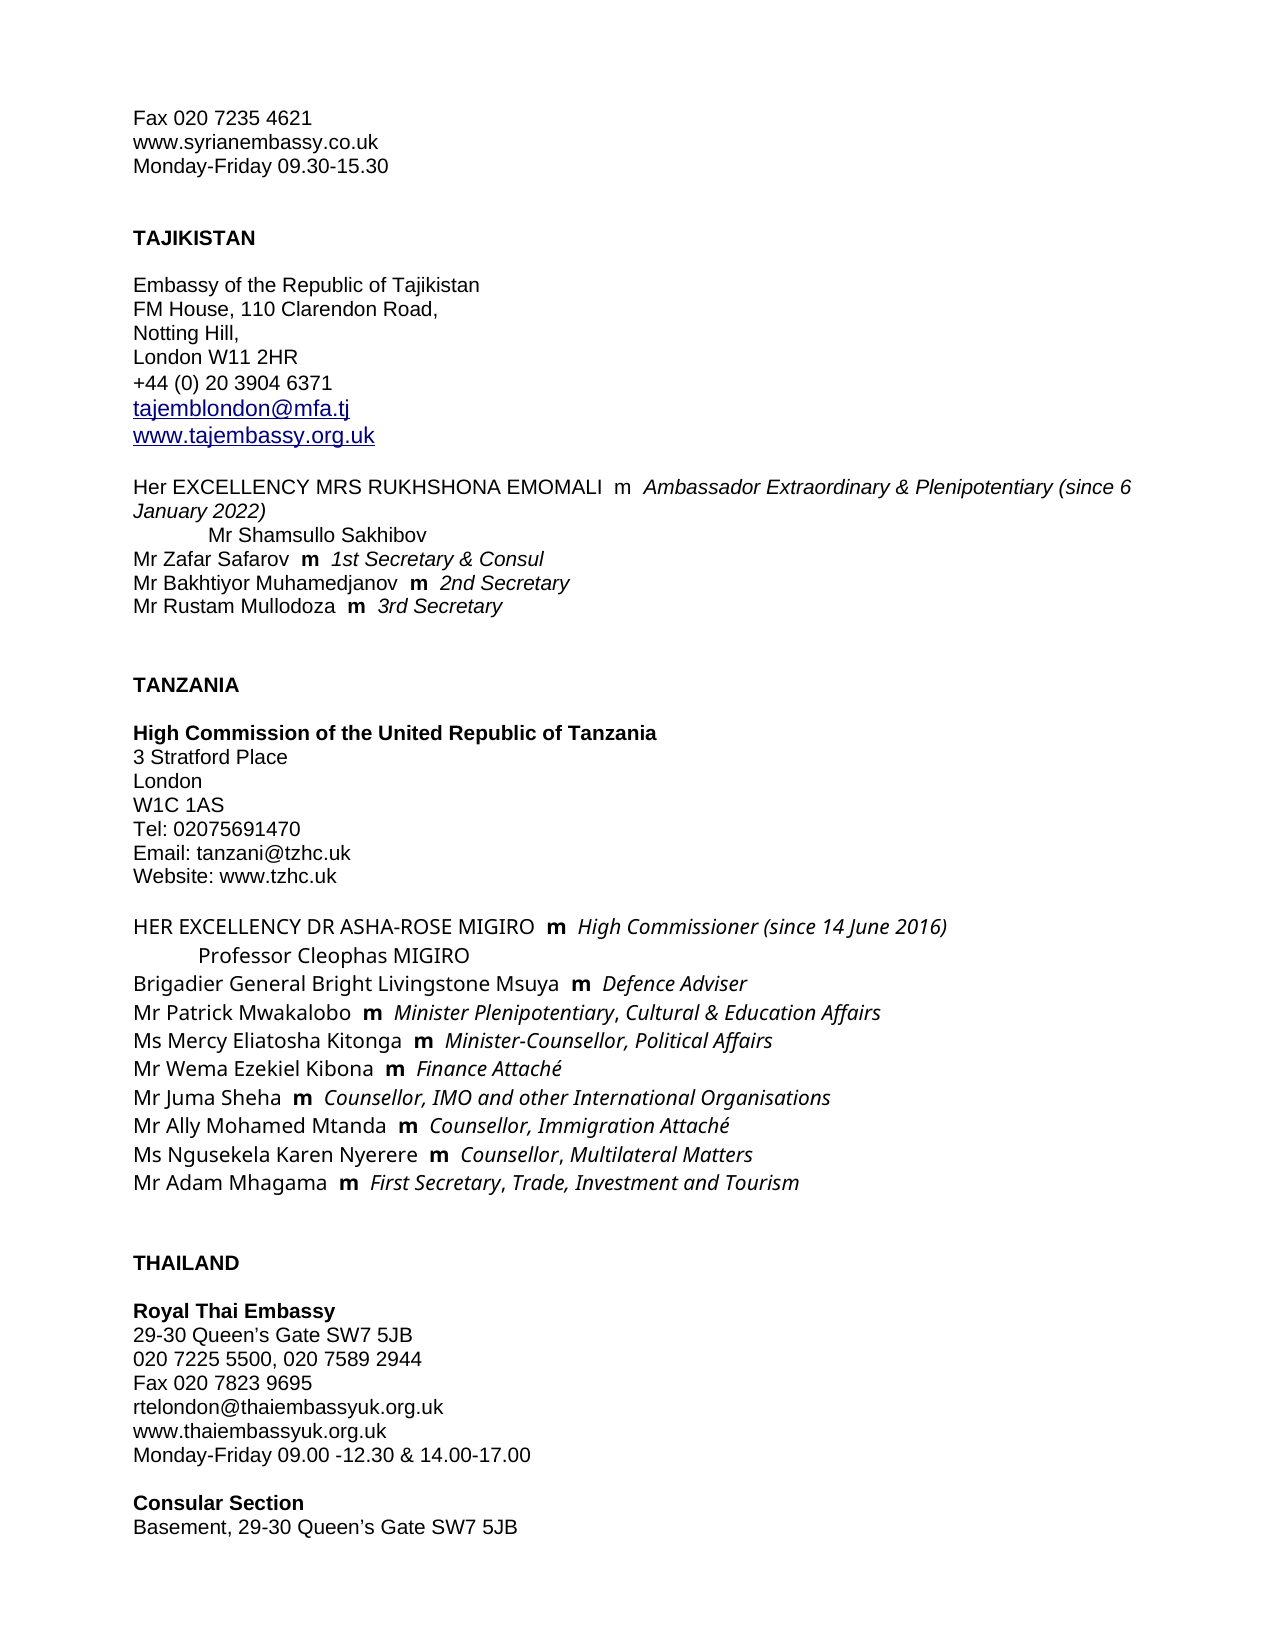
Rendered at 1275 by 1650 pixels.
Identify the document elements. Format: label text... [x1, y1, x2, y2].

text Website: www.tzhc.uk [133, 864, 1181, 888]
text 020 7225 5500, 020 7589 2944 [133, 1347, 1181, 1371]
text Mr Juma Sheha m Counsellor, IMO and other International Organisations [133, 1083, 1181, 1111]
text www.tajembassy.org.uk [133, 422, 1181, 448]
text Mr Shamsullo Sakhibov [133, 522, 1181, 546]
text www.thaiembassyuk.org.uk [133, 1419, 1181, 1443]
text +44 (0) 20 3904 6371 [133, 369, 1181, 395]
text TAJIKISTAN [133, 225, 1181, 249]
text Ms Mercy Eliatosha Kitonga m Minister-Counsellor, Political Affairs [133, 1026, 1181, 1054]
text Monday-Friday 09.00 -12.30 & 14.00-17.00 [133, 1443, 1181, 1467]
text Professor Cleophas MIGIRO [133, 941, 1181, 969]
text Mr Adam Mhagama m First Secretary, Trade, Investment and Tourism [133, 1168, 1181, 1197]
text Basement, 29-30 Queen’s Gate SW7 5JB [133, 1514, 1181, 1538]
text London W11 2HR [133, 345, 1181, 369]
text rtelondon@thaiembassyuk.org.uk [133, 1395, 1181, 1419]
text Brigadier General Bright Livingstone Msuya m Defence Adviser [133, 969, 1181, 998]
text Mr Wema Ezekiel Kibona m Finance Attaché [133, 1054, 1181, 1083]
text www.syrianembassy.co.uk [133, 129, 1181, 153]
text W1C 1AS [133, 792, 1181, 816]
subtitle Royal Thai Embassy [133, 1299, 1181, 1323]
text London [133, 768, 1181, 792]
text Email: tanzani@tzhc.uk [133, 840, 1181, 864]
text Mr Rustam Mullodoza m 3rd Secretary [133, 594, 1181, 618]
text TANZANIA [133, 673, 1181, 697]
text HER EXCELLENCY DR ASHA-ROSE MIGIRO m High Commissioner (since 14 June 2016) [133, 912, 1181, 941]
text THAILAND [133, 1251, 1181, 1275]
text 29-30 Queen’s Gate SW7 5JB [133, 1323, 1181, 1347]
text 3 Stratford Place [133, 744, 1181, 768]
text Mr Ally Mohamed Mtanda m Counsellor, Immigration Attaché [133, 1111, 1181, 1140]
text High Commission of the United Republic of Tanzania [133, 721, 1181, 744]
text Fax 020 7823 9695 [133, 1371, 1181, 1395]
text Her EXCELLENCY MRS RUKHSHONA EMOMALI m Ambassador Extraordinary & Plenipotentiary (since 6 January 2022) [133, 474, 1181, 522]
text Embassy of the Republic of Tajikistan [133, 273, 1181, 297]
text Fax 020 7235 4621 [133, 106, 1181, 129]
text Monday-Friday 09.30-15.30 [133, 153, 1181, 177]
text Mr Zafar Safarov m 1st Secretary & Consul [133, 546, 1181, 570]
subtitle Consular Section [133, 1491, 1181, 1514]
text Notting Hill, [133, 321, 1181, 345]
text Tel: 02075691470 [133, 816, 1181, 840]
text Mr Patrick Mwakalobo m Minister Plenipotentiary, Cultural & Education Affairs [133, 998, 1181, 1026]
text tajemblondon@mfa.tj [133, 395, 1181, 422]
text FM House, 110 Clarendon Road, [133, 297, 1181, 321]
text Ms Ngusekela Karen Nyerere m Counsellor, Multilateral Matters [133, 1140, 1181, 1168]
text Mr Bakhtiyor Muhamedjanov m 2nd Secretary [133, 570, 1181, 594]
